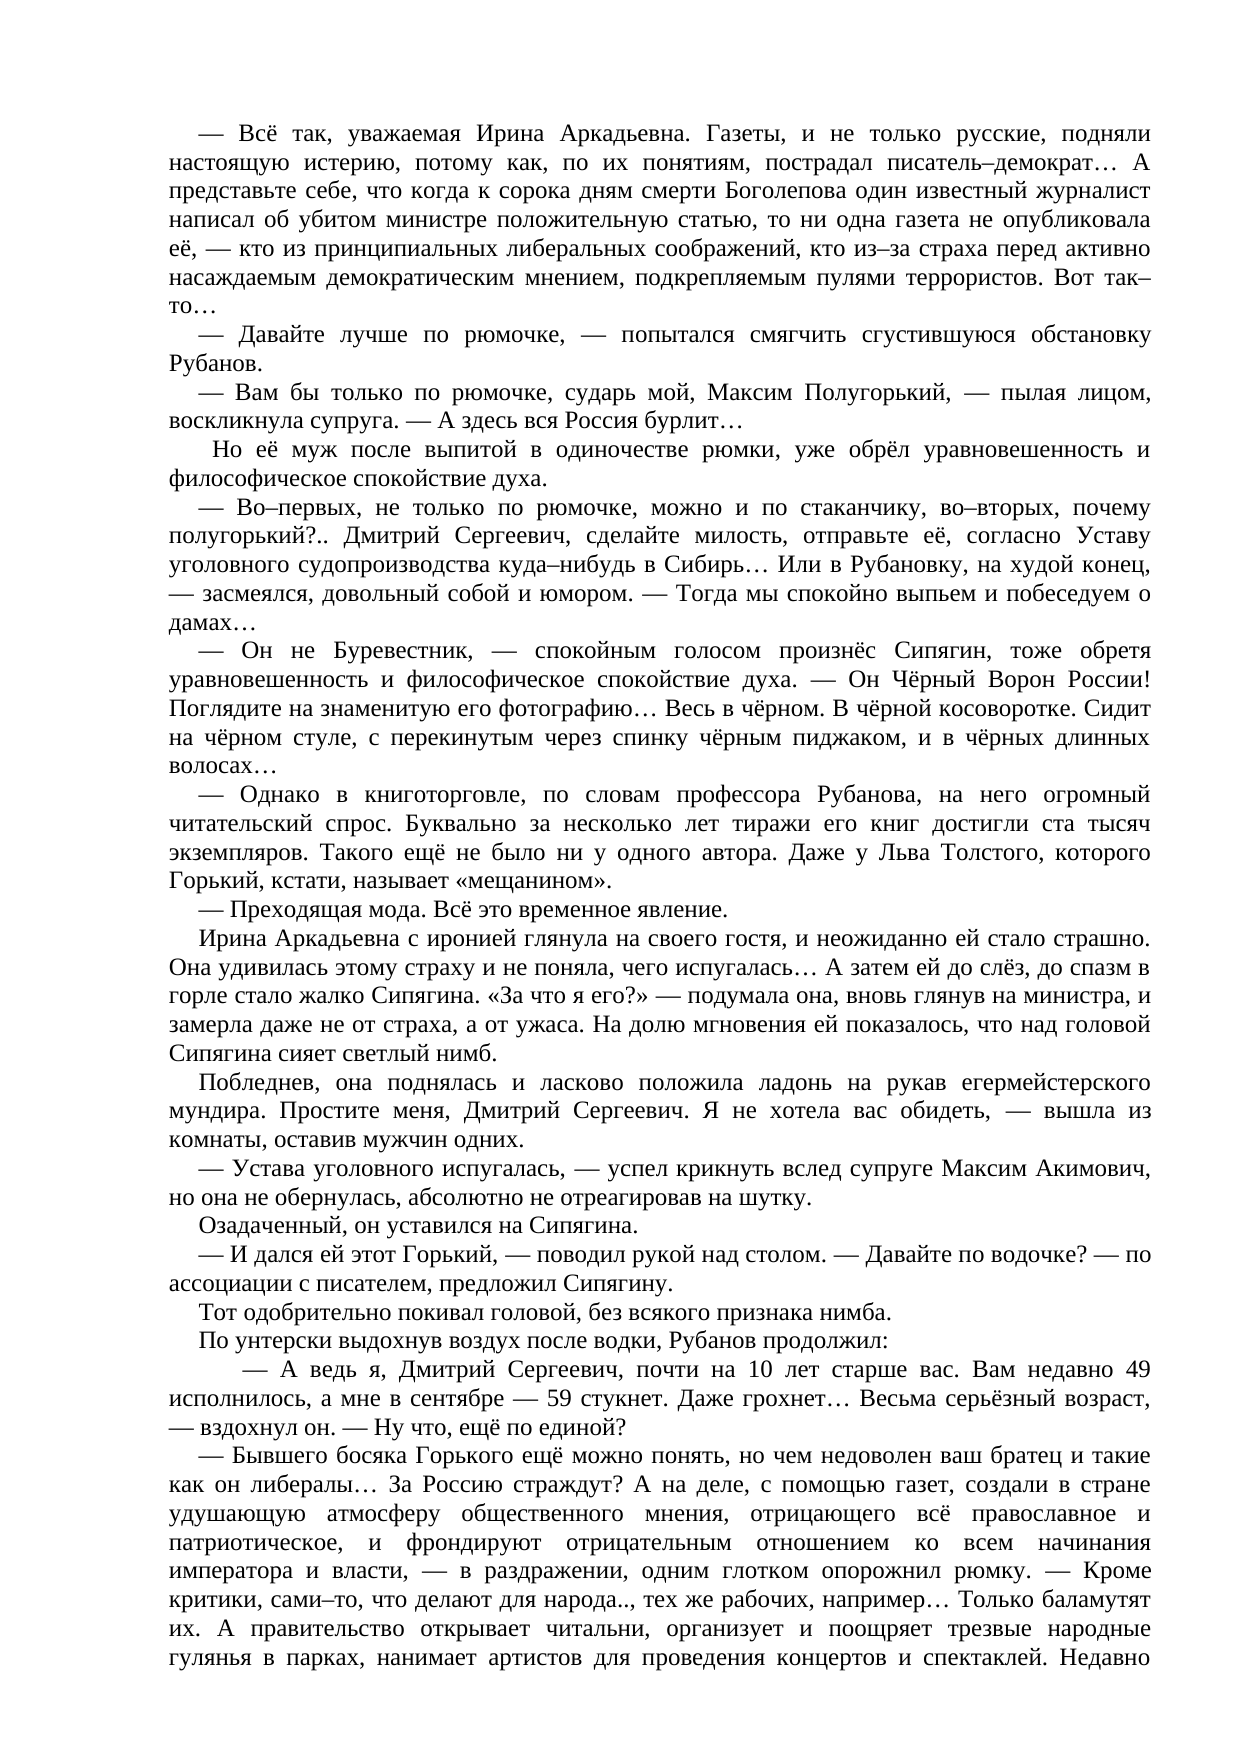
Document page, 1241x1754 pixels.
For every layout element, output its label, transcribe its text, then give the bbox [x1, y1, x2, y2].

text — Бывшего босяка Горького ещё можно понять, но чем недоволен ваш братец и такие как он либералы… За Россию страждут? А на деле, с помощью газет, создали в стране удушающую атмосферу общественного мнения, отрицающего всё православное и патриотическое, и фрондируют отрицательным отношением ко всем начинания императора и власти, — в раздражении, одним глотком опорожнил рюмку. — Кроме критики, сами–то, что делают для народа.., тех же рабочих, например… Только баламутят их. А правительство открывает читальни, организует и поощряет трезвые народные гулянья в парках, нанимает артистов для проведения концертов и спектаклей. Недавно [169, 1441, 1152, 1671]
text Ирина Аркадьевна с иронией глянула на своего гостя, и неожиданно ей стало страшно. Она удивилась этому страху и не поняла, чего испугалась… А затем ей до слёз, до спазм в горле стало жалко Сипягина. «За что я его?» — подумала она, вновь глянув на министра, и замерла даже не от страха, а от ужаса. На долю мгновения ей показалось, что над головой Сипягина сияет светлый нимб. [169, 923, 1152, 1067]
text — Однако в книготорговле, по словам профессора Рубанова, на него огромный читательский спрос. Буквально за несколько лет тиражи его книг достигли ста тысяч экземпляров. Такого ещё не было ни у одного автора. Даже у Льва Толстого, которого Горький, кстати, называет «мещанином». [169, 779, 1152, 894]
text — Устава уголовного испугалась, — успел крикнуть вслед супруге Максим Акимович, но она не обернулась, абсолютно не отреагировав на шутку. [169, 1153, 1152, 1211]
text Побледнев, она поднялась и ласково положила ладонь на рукав егермейстерского мундира. Простите меня, Дмитрий Сергеевич. Я не хотела вас обидеть, — вышла из комнаты, оставив мужчин одних. [169, 1067, 1152, 1153]
text Тот одобрительно покивал головой, без всякого признака нимба. [169, 1297, 1152, 1326]
text Но её муж после выпитой в одиночестве рюмки, уже обрёл уравновешенность и философическое спокойствие духа. [169, 434, 1152, 492]
text — Во–первых, не только по рюмочке, можно и по стаканчику, во–вторых, почему полугорький?.. Дмитрий Сергеевич, сделайте милость, отправьте её, согласно Уставу уголовного судопроизводства куда–нибудь в Сибирь… Или в Рубановку, на худой конец, — засмеялся, довольный собой и юмором. — Тогда мы спокойно выпьем и побеседуем о дамах… [169, 492, 1152, 636]
text Озадаченный, он уставился на Сипягина. [169, 1211, 1152, 1239]
text — Давайте лучше по рюмочке, — попытался смягчить сгустившуюся обстановку Рубанов. [169, 319, 1152, 377]
text По унтерски выдохнув воздух после водки, Рубанов продолжил: [169, 1326, 1152, 1354]
text — Он не Буревестник, — спокойным голосом произнёс Сипягин, тоже обретя уравновешенность и философическое спокойствие духа. — Он Чёрный Ворон России! Поглядите на знаменитую его фотографию… Весь в чёрном. В чёрной косоворотке. Сидит на чёрном стуле, с перекинутым через спинку чёрным пиджаком, и в чёрных длинных волосах… [169, 636, 1152, 779]
text — Всё так, уважаемая Ирина Аркадьевна. Газеты, и не только русские, подняли настоящую истерию, потому как, по их понятиям, пострадал писатель–демократ… А представьте себе, что когда к сорока дням смерти Боголепова один известный журналист написал об убитом министре положительную статью, то ни одна газета не опубликовала её, — кто из принципиальных либеральных соображений, кто из–за страха перед активно насаждаемым демократическим мнением, подкрепляемым пулями террористов. Вот так–то… [169, 118, 1152, 319]
text — И дался ей этот Горький, — поводил рукой над столом. — Давайте по водочке? — по ассоциации с писателем, предложил Сипягину. [169, 1239, 1152, 1297]
text — А ведь я, Дмитрий Сергеевич, почти на 10 лет старше вас. Вам недавно 49 исполнилось, а мне в сентябре — 59 стукнет. Даже грохнет… Весьма серьёзный возраст, — вздохнул он. — Ну что, ещё по единой? [169, 1354, 1152, 1441]
text — Вам бы только по рюмочке, сударь мой, Максим Полугорький, — пылая лицом, воскликнула супруга. — А здесь вся Россия бурлит… [169, 377, 1152, 434]
text — Преходящая мода. Всё это временное явление. [169, 894, 1152, 923]
